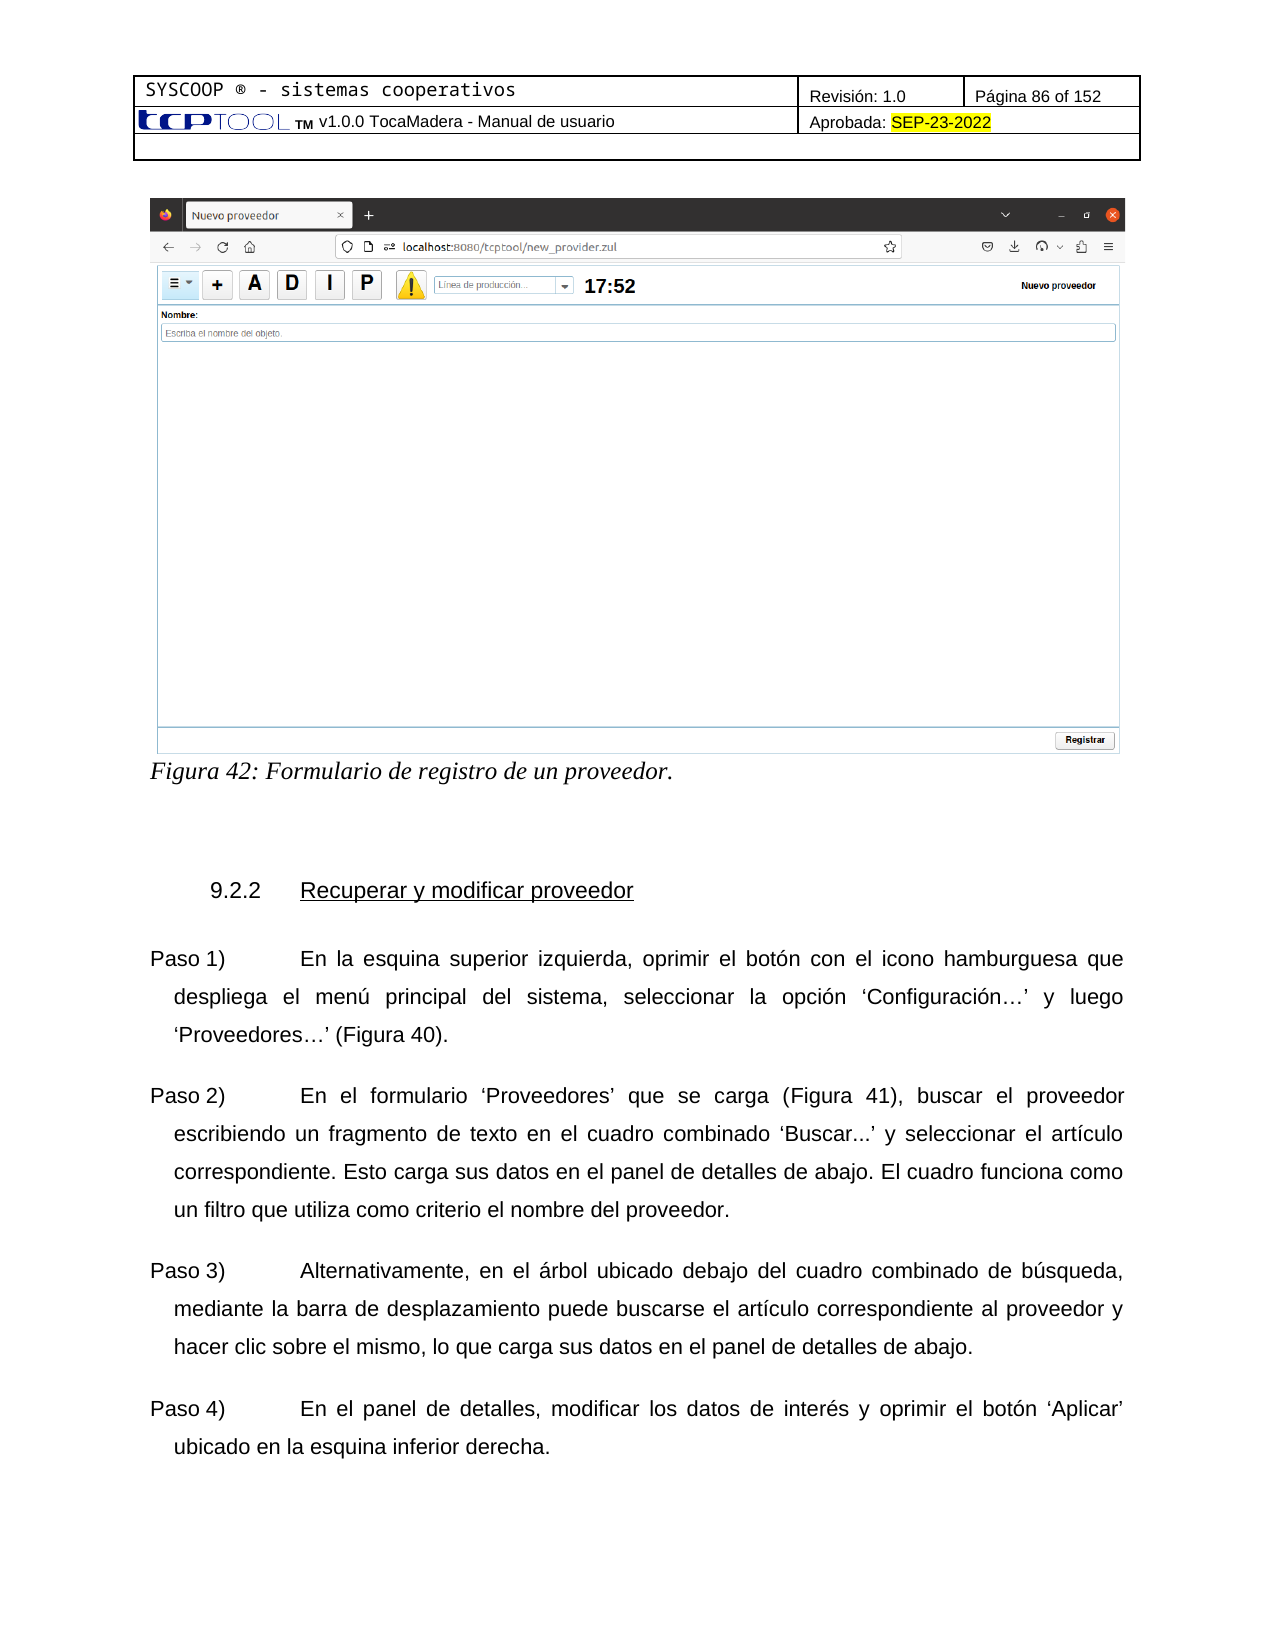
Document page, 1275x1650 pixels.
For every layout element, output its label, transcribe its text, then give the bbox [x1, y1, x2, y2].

list En el formulario ‘Proveedores’ que se carga (Figura 41), buscar el proveedor escribiendo un fragmento de texto en el cuadro combinado ‘Buscar...’ y seleccionar el artículo correspondiente. Esto carga sus datos en el panel de detalles de abajo. El cuadro funciona como un filtro que utiliza como criterio el nombre del proveedor. [150, 1083, 1125, 1222]
list En la esquina superior izquierda, oprimir el botón con el icono hamburguesa que despliega el menú principal del sistema, seleccionar la opción ‘Configuración…’ y luego ‘Proveedores…’ (Figura 40). [150, 946, 1125, 1047]
subtitle Recuperar y modificar proveedor [210, 877, 1125, 904]
picture [138, 110, 290, 130]
picture [150, 198, 1125, 757]
list Alternativamente, en el árbol ubicado debajo del cuadro combinado de búsqueda, mediante la barra de desplazamiento puede buscarse el artículo correspondiente al proveedor y hacer clic sobre el mismo, lo que carga sus datos en el panel de detalles de abajo. [150, 1258, 1125, 1359]
list En el panel de detalles, modificar los datos de interés y oprimir el botón ‘Aplicar’ ubicado en la esquina inferior derecha. [150, 1396, 1125, 1459]
text Figura 42: Formulario de registro de un proveedor. [150, 757, 1125, 785]
